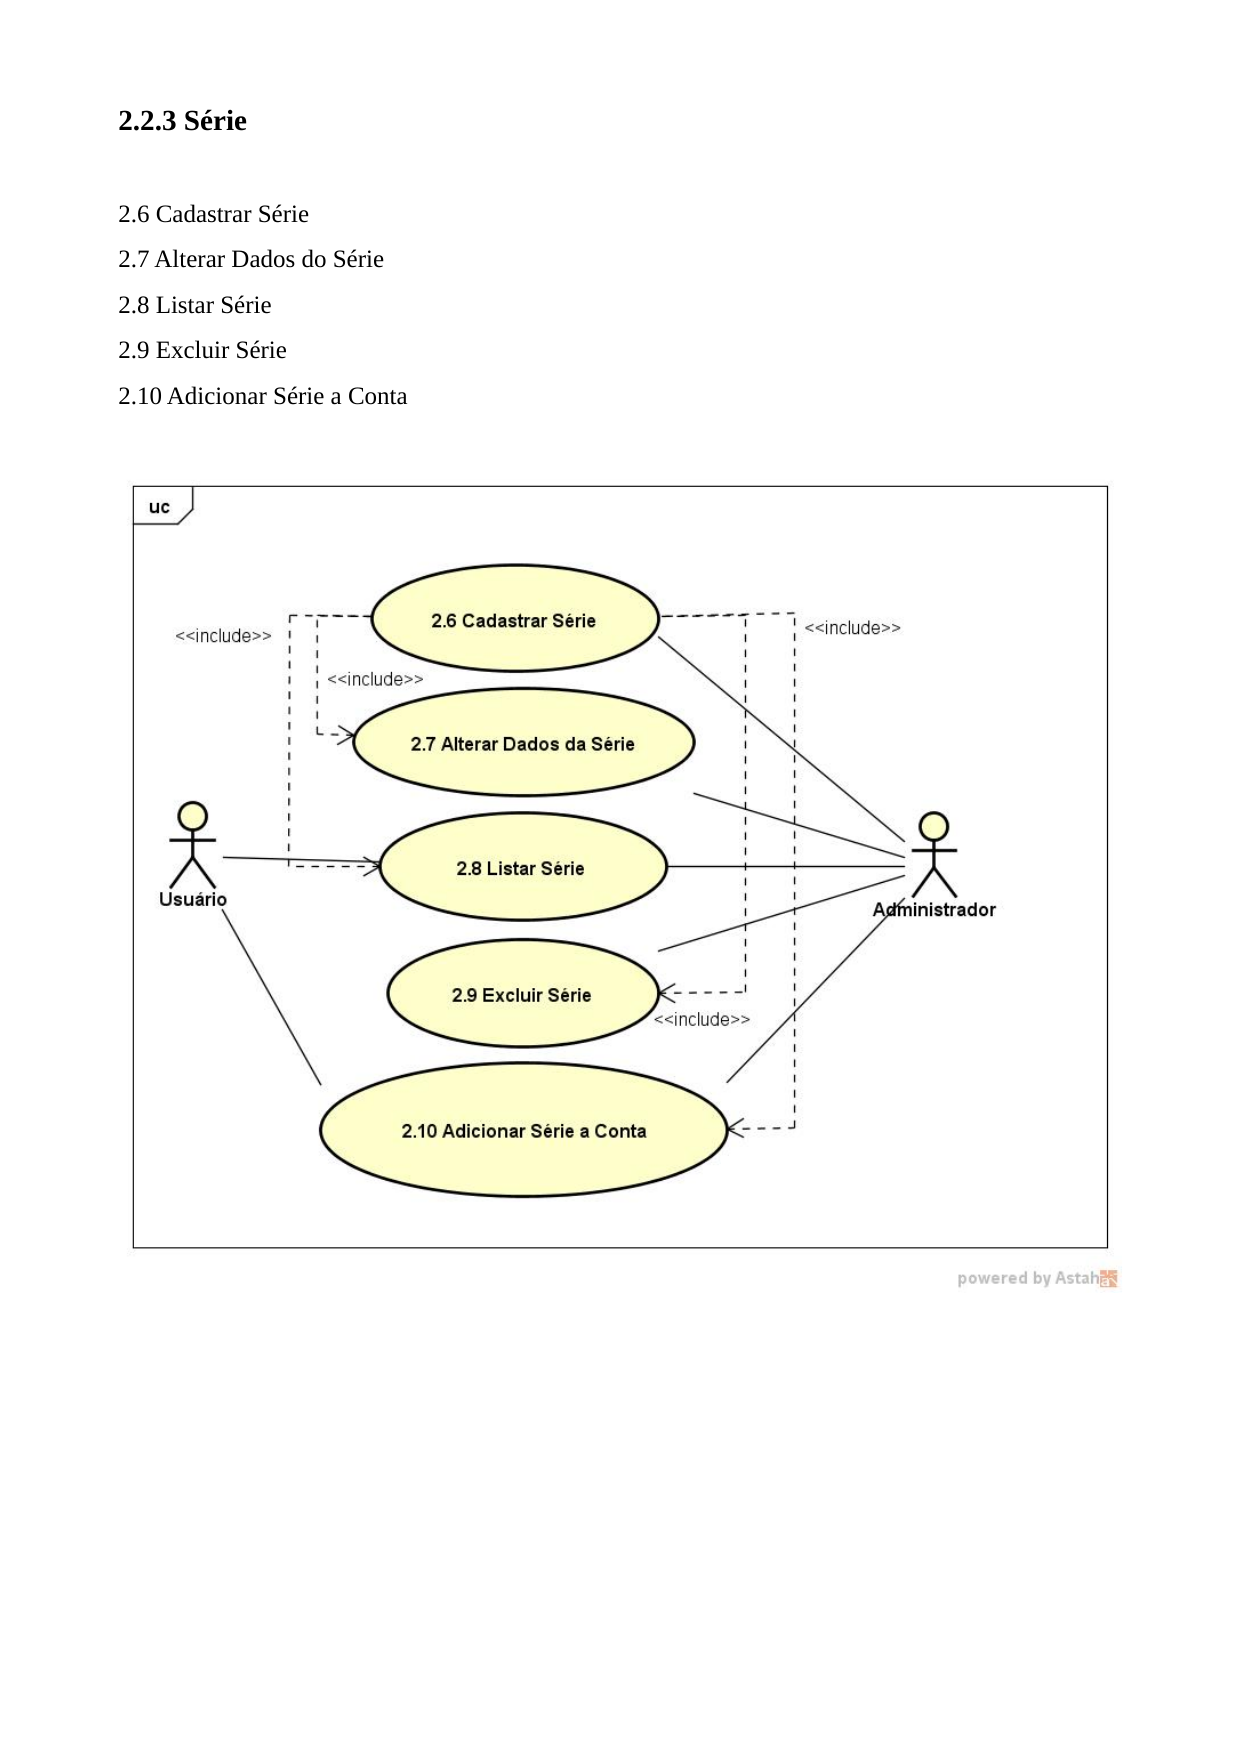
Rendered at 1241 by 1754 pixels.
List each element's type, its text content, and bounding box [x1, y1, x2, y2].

text 2.6 Cadastrar Série [118, 199, 1122, 228]
text 2.2.3 Série [118, 103, 1122, 137]
text 2.8 Listar Série [118, 290, 1122, 319]
text 2.10 Adicionar Série a Conta [118, 381, 1122, 409]
text 2.9 Excluir Série [118, 335, 1122, 364]
text 2.7 Alterar Dados do Série [118, 244, 1122, 273]
